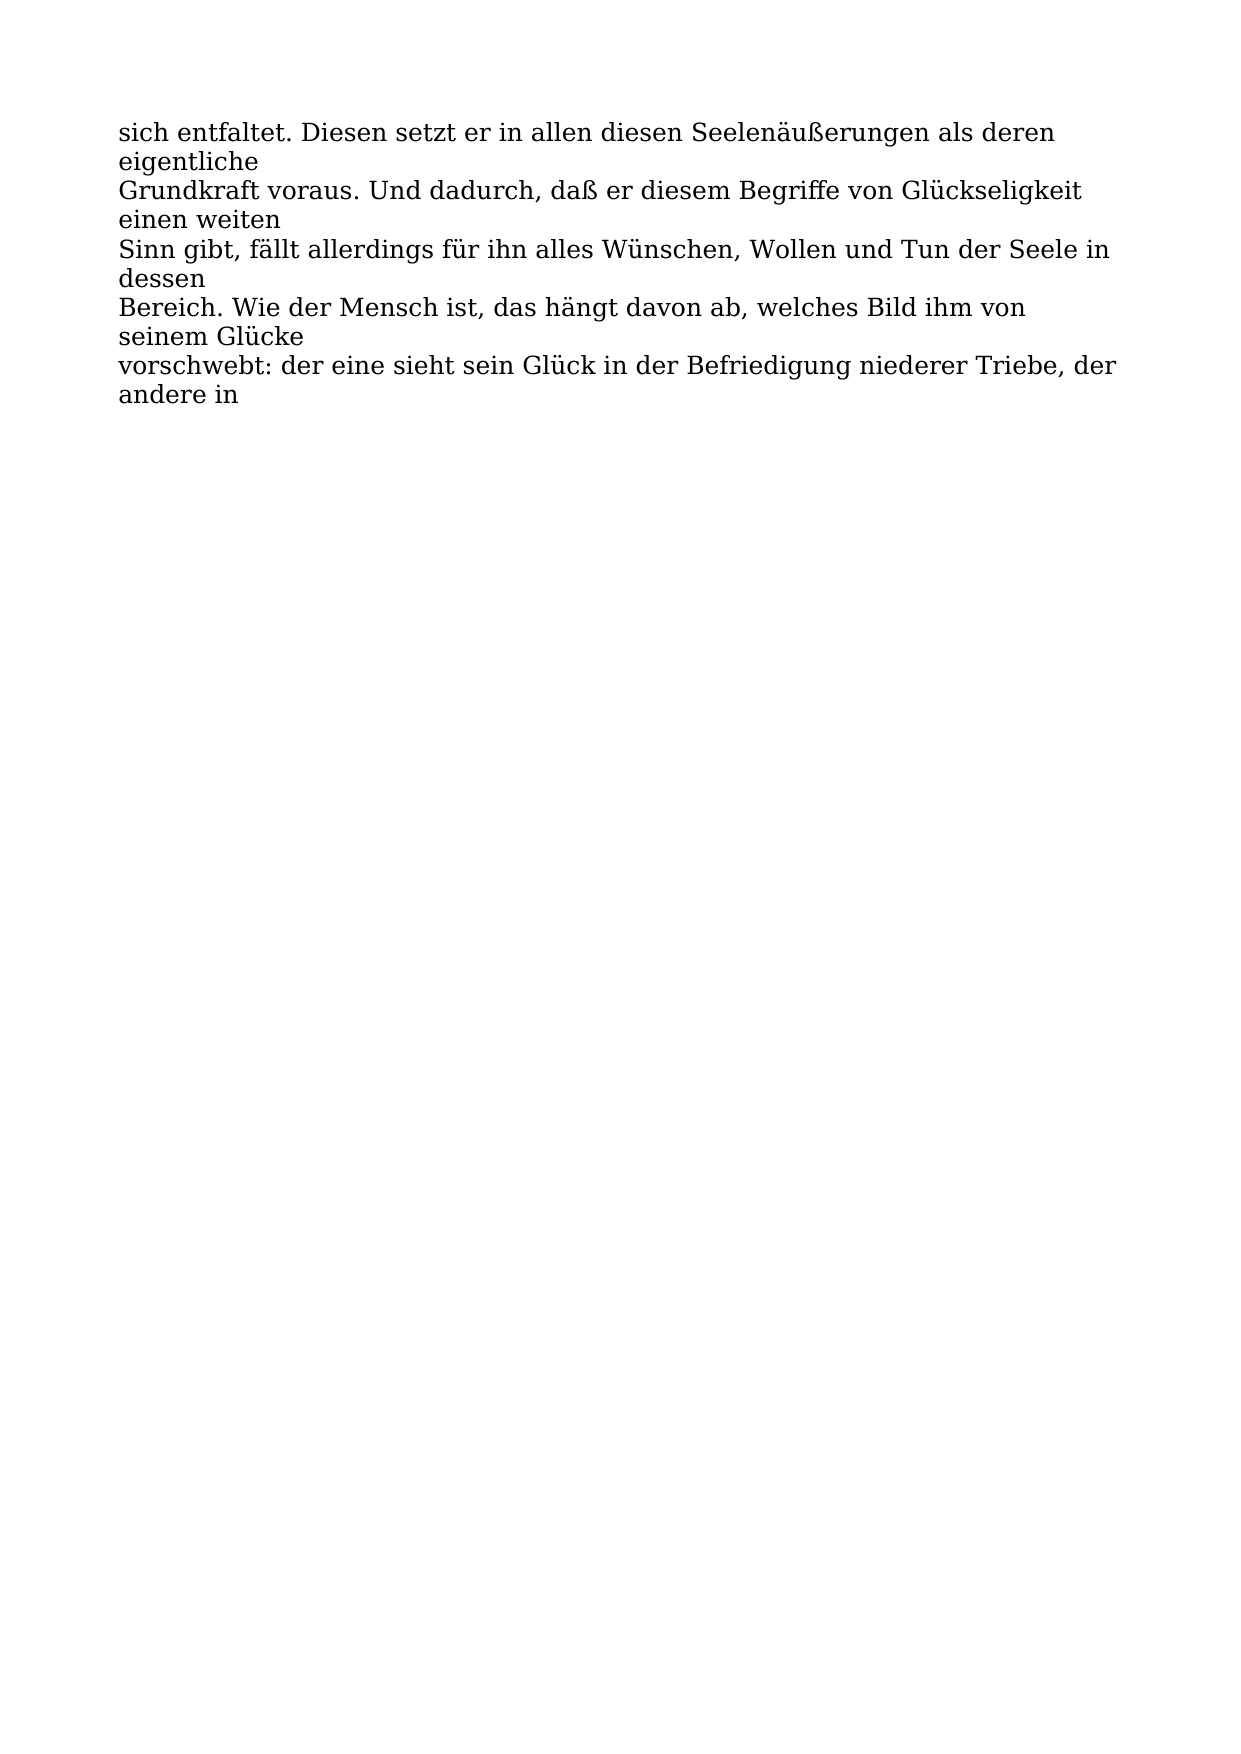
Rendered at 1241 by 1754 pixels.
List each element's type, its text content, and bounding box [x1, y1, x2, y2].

text Bereich. Wie der Mensch ist, das hängt davon ab, welches Bild ihm von seinem Glücke [118, 293, 1122, 351]
text sich entfaltet. Diesen setzt er in allen diesen Seelenäußerungen als deren eigentliche [118, 118, 1122, 176]
text Sinn gibt, fällt allerdings für ihn alles Wünschen, Wollen und Tun der Seele in dessen [118, 235, 1122, 293]
text Grundkraft voraus. Und dadurch, daß er diesem Begriffe von Glückseligkeit einen weiten [118, 176, 1122, 235]
text vorschwebt: der eine sieht sein Glück in der Befriedigung niederer Triebe, der andere in [118, 351, 1122, 410]
